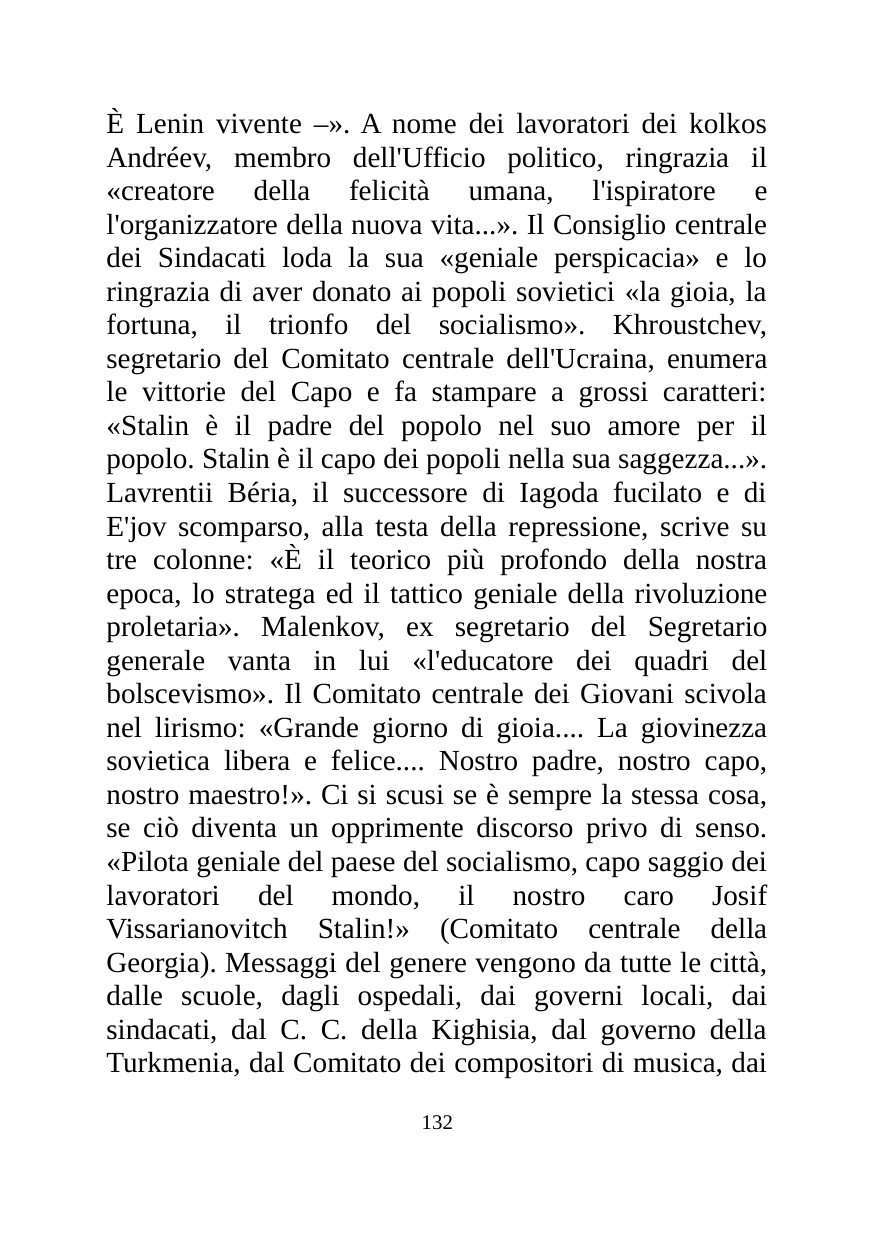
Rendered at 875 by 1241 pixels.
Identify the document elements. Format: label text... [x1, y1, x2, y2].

text È Lenin vivente –». A nome dei lavoratori dei kolkos Andréev, membro dell'Ufficio politico, ringrazia il «creatore della felicità umana, l'ispiratore e l'organizzatore della nuova vita...». Il Consiglio centrale dei Sindacati loda la sua «geniale perspicacia» e lo ringrazia di aver donato ai popoli sovietici «la gioia, la fortuna, il trionfo del socialismo». Khroustchev, segretario del Comitato centrale dell'Ucraina, enumera le vittorie del Capo e fa stampare a grossi caratteri: «Stalin è il padre del popolo nel suo amore per il popolo. Stalin è il capo dei popoli nella sua saggezza...». Lavrentii Béria, il successore di Iagoda fucilato e di E'jov scomparso, alla testa della repressione, scrive su tre colonne: «È il teorico più profondo della nostra epoca, lo stratega ed il tattico geniale della rivoluzione proletaria». Malenkov, ex segretario del Segretario generale vanta in lui «l'educatore dei quadri del bolscevismo». Il Comitato centrale dei Giovani scivola nel lirismo: «Grande giorno di gioia.... La giovinezza sovietica libera e felice.... Nostro padre, nostro capo, nostro maestro!». Ci si scusi se è sempre la stessa cosa, se ciò diventa un opprimente discorso privo di senso. «Pilota geniale del paese del socialismo, capo saggio dei lavoratori del mondo, il nostro caro Josif Vissarianovitch Stalin!» (Comitato centrale della Georgia). Messaggi del genere vengono da tutte le città, dalle scuole, dagli ospedali, dai governi locali, dai sindacati, dal C. C. della Kighisia, dal governo della Turkmenia, dal Comitato dei compositori di musica, dai [106, 106, 768, 1079]
